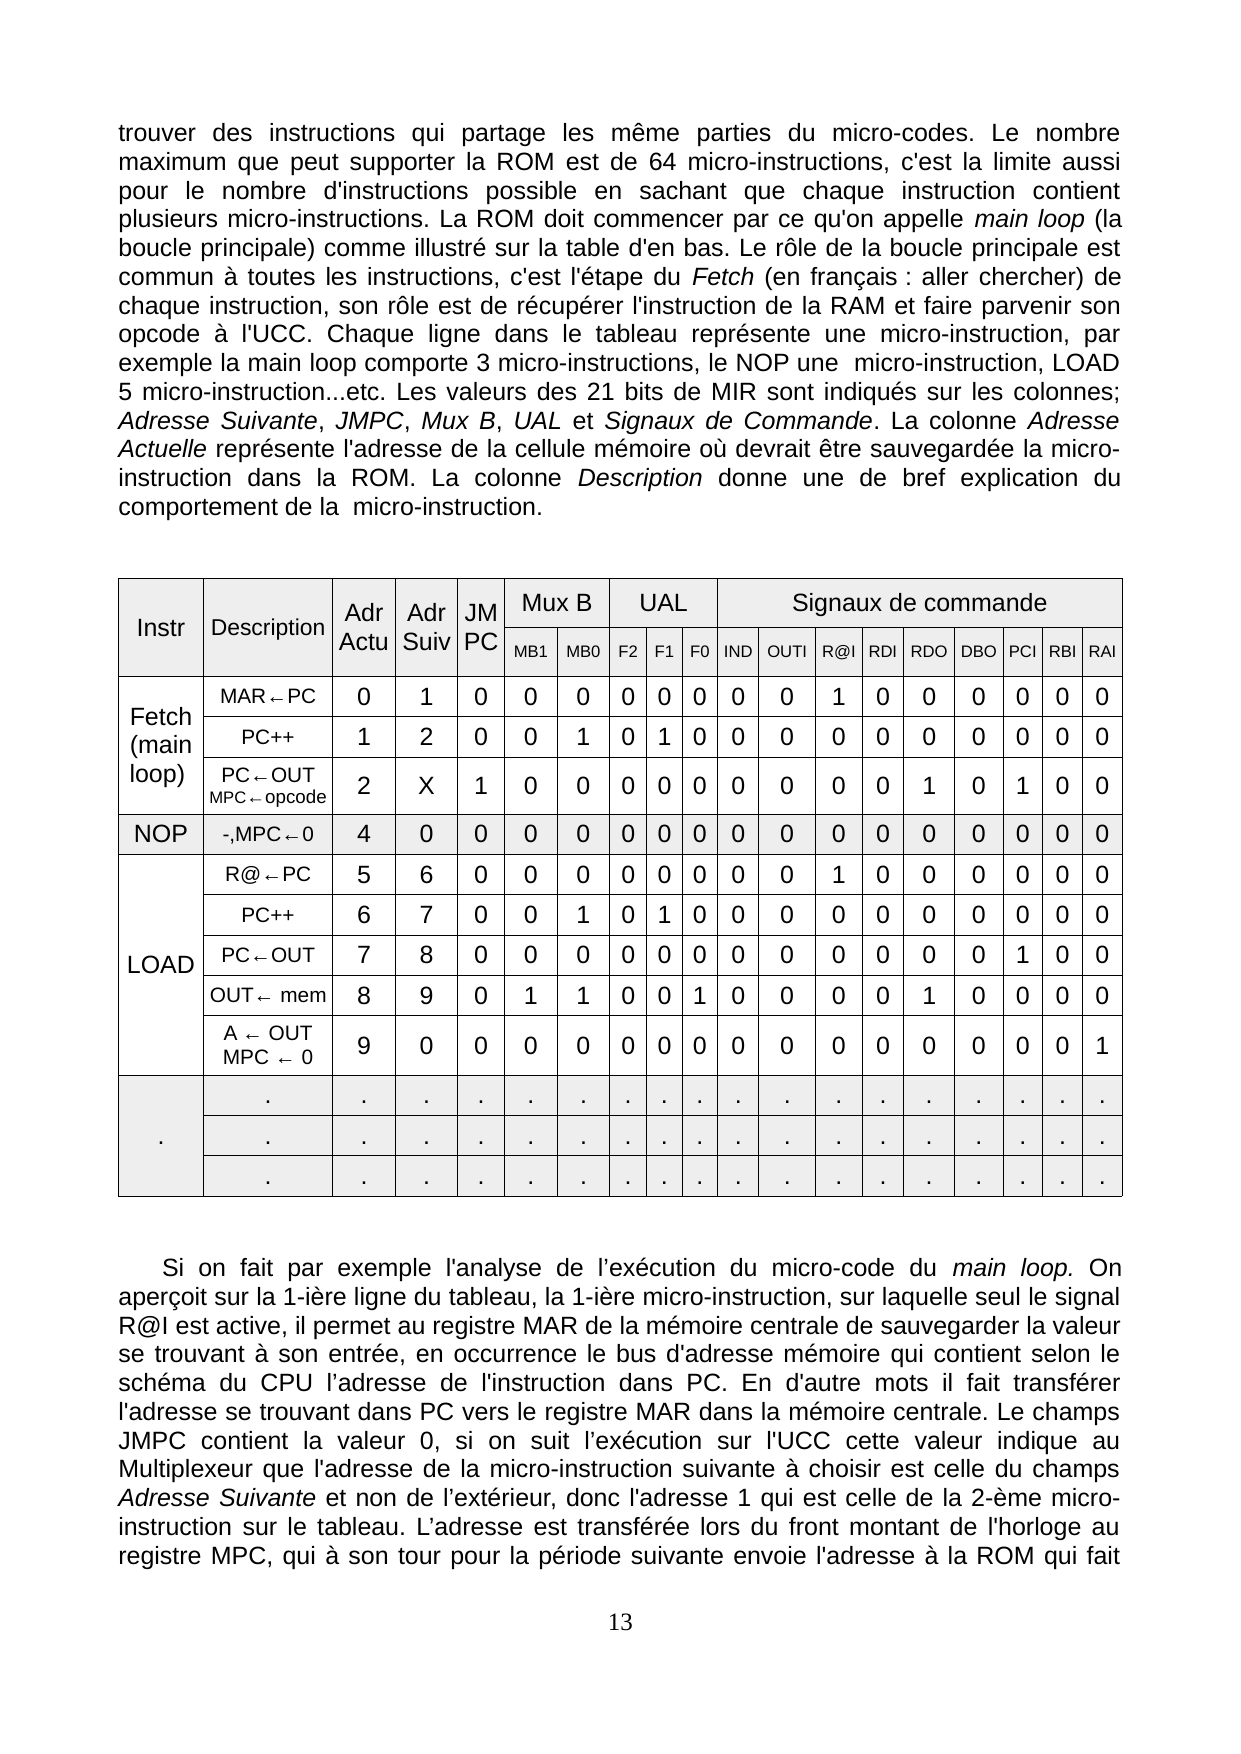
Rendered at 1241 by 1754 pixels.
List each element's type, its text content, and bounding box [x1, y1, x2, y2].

table_cell . [816, 1076, 862, 1115]
table_cell 0 [683, 1016, 717, 1075]
table_cell MB1 [505, 628, 557, 676]
table_header Mux B [505, 579, 609, 627]
table_cell . [955, 1076, 1003, 1115]
table_cell . [1043, 1076, 1082, 1115]
text Si on fait par exemple l'analyse de l’exécution du micro-code du main loop. On aperçoit sur la 1-ière ligne du tableau, la 1-ière micro-instruction, sur laquelle seul le signal R@I est active, il permet au registre MAR de la mémoire centrale de sauvegarder la valeur se trouvant à son entrée, en occurrence le bus d'adresse mémoire qui contient selon le schéma du CPU l’adresse de l'instruction dans PC. En d'autre mots il fait transférer l'adresse se trouvant dans PC vers le registre MAR dans la mémoire centrale. Le champs JMPC contient la valeur 0, si on suit l’exécution sur l'UCC cette valeur indique au Multiplexeur que l'adresse de la micro-instruction suivante à choisir est celle du champs Adresse Suivante et non de l’extérieur, donc l'adresse 1 qui est celle de la 2-ème micro-instruction sur le tableau. L’adresse est transférée lors du front montant de l'horloge au registre MPC, qui à son tour pour la période suivante envoie l'adresse à la ROM qui fait [118, 1253, 1122, 1569]
table_cell RDI [863, 628, 903, 676]
table_cell 0 [904, 717, 954, 757]
table_cell . [558, 1076, 609, 1115]
table_cell . [1083, 1076, 1122, 1115]
table_cell RAI [1083, 628, 1122, 676]
table_cell 0 [1043, 855, 1082, 894]
table_cell 0 [718, 895, 758, 934]
table_cell . [718, 1076, 758, 1115]
table_cell 0 [1004, 815, 1042, 854]
table_cell 0 [1004, 677, 1042, 716]
table_cell . [683, 1156, 717, 1196]
table_cell 0 [863, 758, 903, 814]
table_cell 4 [333, 815, 395, 854]
table_cell . [204, 1116, 332, 1155]
table_cell 0 [759, 1016, 815, 1075]
table_cell 1 [647, 895, 682, 934]
table_cell . [396, 1156, 457, 1196]
table_cell IND [718, 628, 758, 676]
table_cell . [718, 1156, 758, 1196]
table_cell 0 [458, 936, 504, 975]
table_cell 0 [558, 855, 609, 894]
table_cell . [955, 1116, 1003, 1155]
table_cell 0 [558, 936, 609, 975]
table_cell . [610, 1076, 646, 1115]
table_cell 0 [610, 936, 646, 975]
table_cell 0 [610, 895, 646, 934]
table_cell 0 [955, 895, 1003, 934]
table_cell NOP [119, 815, 203, 854]
table_cell 1 [333, 717, 395, 757]
table_cell . [333, 1156, 395, 1196]
table_cell F1 [647, 628, 682, 676]
table_cell 0 [1083, 855, 1122, 894]
table_header Adr Actu [333, 579, 395, 676]
table_cell 1 [816, 855, 862, 894]
table_cell 0 [1043, 895, 1082, 934]
table_cell . [505, 1116, 557, 1155]
table_cell 0 [863, 815, 903, 854]
table_cell 0 [759, 677, 815, 716]
table_cell 0 [610, 855, 646, 894]
table_cell . [816, 1116, 862, 1155]
table_cell 0 [1043, 936, 1082, 975]
table_cell 0 [816, 895, 862, 934]
table_cell 0 [718, 717, 758, 757]
table_cell 0 [718, 936, 758, 975]
table_cell 0 [647, 976, 682, 1015]
table_cell F0 [683, 628, 717, 676]
table_cell 0 [610, 1016, 646, 1075]
table_cell . [1004, 1116, 1042, 1155]
table_cell . [458, 1116, 504, 1155]
table_cell X [396, 758, 457, 814]
table_cell 0 [647, 758, 682, 814]
table_cell . [904, 1156, 954, 1196]
table_cell 2 [333, 758, 395, 814]
table_cell 0 [1083, 717, 1122, 757]
table_cell 0 [647, 815, 682, 854]
table_cell 0 [1083, 976, 1122, 1015]
table_cell 0 [863, 976, 903, 1015]
table_cell PC++ [204, 895, 332, 934]
table_cell 1 [458, 758, 504, 814]
table_cell 0 [683, 677, 717, 716]
table_cell 0 [1043, 717, 1082, 757]
table_cell RBI [1043, 628, 1082, 676]
table_cell 0 [904, 677, 954, 716]
table_cell 0 [505, 936, 557, 975]
table_cell . [683, 1076, 717, 1115]
table_cell 0 [863, 936, 903, 975]
table_cell 0 [396, 815, 457, 854]
table_cell . [904, 1116, 954, 1155]
table_cell . [204, 1076, 332, 1115]
table_cell 0 [1004, 976, 1042, 1015]
table_cell 5 [333, 855, 395, 894]
table_cell PC++ [204, 717, 332, 757]
table_cell 0 [458, 895, 504, 934]
table_cell 0 [647, 677, 682, 716]
table_cell . [333, 1076, 395, 1115]
table_cell 1 [396, 677, 457, 716]
table_cell 0 [816, 976, 862, 1015]
table_cell R@←PC [204, 855, 332, 894]
table_cell 0 [1043, 758, 1082, 814]
table_cell 0 [458, 677, 504, 716]
table_cell PCI [1004, 628, 1042, 676]
table_cell 1 [647, 717, 682, 757]
table_cell . [759, 1076, 815, 1115]
table_cell 0 [458, 717, 504, 757]
table_cell . [955, 1156, 1003, 1196]
table_cell A ← OUT MPC ← 0 [204, 1016, 332, 1075]
table_cell 0 [505, 1016, 557, 1075]
table_cell 0 [558, 815, 609, 854]
table_cell 0 [1043, 976, 1082, 1015]
table_cell . [204, 1156, 332, 1196]
table_cell R@I [816, 628, 862, 676]
table_cell . [647, 1116, 682, 1155]
table_cell PC←OUT MPC←opcode [204, 758, 332, 814]
table_cell 0 [333, 677, 395, 716]
table_cell 0 [759, 758, 815, 814]
table_cell 1 [558, 895, 609, 934]
table_cell . [863, 1076, 903, 1115]
table_cell 0 [904, 1016, 954, 1075]
table_cell 0 [610, 976, 646, 1015]
table_cell . [1043, 1116, 1082, 1155]
table_cell 1 [904, 758, 954, 814]
table_cell 0 [458, 815, 504, 854]
table_cell . [396, 1116, 457, 1155]
table_cell 0 [610, 677, 646, 716]
table_cell 0 [1004, 895, 1042, 934]
table_cell 0 [955, 855, 1003, 894]
table_cell 0 [1083, 815, 1122, 854]
table_cell 0 [955, 1016, 1003, 1075]
table_cell 0 [558, 1016, 609, 1075]
table_cell 0 [718, 758, 758, 814]
table_cell . [1004, 1156, 1042, 1196]
table_cell 0 [1043, 677, 1082, 716]
table_cell 0 [647, 936, 682, 975]
table_cell 0 [759, 855, 815, 894]
table_cell 0 [458, 1016, 504, 1075]
table_cell RDO [904, 628, 954, 676]
table_cell 0 [816, 758, 862, 814]
table_cell . [647, 1076, 682, 1115]
table_cell 8 [396, 936, 457, 975]
table_cell . [718, 1116, 758, 1155]
table_cell 0 [647, 1016, 682, 1075]
table_cell . [863, 1116, 903, 1155]
table_cell 1 [1083, 1016, 1122, 1075]
table_cell 0 [683, 758, 717, 814]
table_cell . [610, 1156, 646, 1196]
table_cell 0 [610, 815, 646, 854]
table_cell 0 [683, 815, 717, 854]
table_cell 6 [333, 895, 395, 934]
table_cell 0 [1083, 758, 1122, 814]
table_cell 0 [863, 677, 903, 716]
table_cell 9 [333, 1016, 395, 1075]
table_cell 1 [816, 677, 862, 716]
table_cell . [1043, 1156, 1082, 1196]
table_cell 0 [955, 677, 1003, 716]
table_cell 0 [863, 895, 903, 934]
table_cell F2 [610, 628, 646, 676]
table_cell 0 [505, 895, 557, 934]
table_cell 0 [759, 815, 815, 854]
table_cell 8 [333, 976, 395, 1015]
table_cell 0 [955, 717, 1003, 757]
table_cell 0 [396, 1016, 457, 1075]
table_cell 2 [396, 717, 457, 757]
table_header UAL [610, 579, 717, 627]
table_cell 0 [458, 976, 504, 1015]
table_cell 0 [718, 815, 758, 854]
table_header Adr Suiv [396, 579, 457, 676]
table_cell 0 [863, 717, 903, 757]
table_cell 0 [647, 855, 682, 894]
table_cell 0 [1004, 717, 1042, 757]
table_cell . [119, 1076, 203, 1196]
table_cell . [759, 1116, 815, 1155]
table_cell 9 [396, 976, 457, 1015]
table_cell . [505, 1156, 557, 1196]
table_cell 0 [759, 976, 815, 1015]
table_cell 0 [816, 1016, 862, 1075]
table_cell 0 [505, 758, 557, 814]
table_cell 0 [955, 758, 1003, 814]
table_cell 0 [718, 677, 758, 716]
table_cell DBO [955, 628, 1003, 676]
table_cell 0 [1043, 1016, 1082, 1075]
table_cell MB0 [558, 628, 609, 676]
table_cell PC←OUT [204, 936, 332, 975]
table_cell . [558, 1116, 609, 1155]
table_cell . [759, 1156, 815, 1196]
table_cell 0 [863, 855, 903, 894]
table_cell 0 [683, 936, 717, 975]
table_cell . [458, 1076, 504, 1115]
table_cell . [863, 1156, 903, 1196]
table_cell 0 [558, 677, 609, 716]
table_cell . [683, 1116, 717, 1155]
table_cell 0 [1083, 936, 1122, 975]
table_cell 0 [816, 936, 862, 975]
table_cell 0 [955, 976, 1003, 1015]
table_header Signaux de commande [718, 579, 1122, 627]
table_cell 0 [683, 717, 717, 757]
table_header JMPC [458, 579, 504, 676]
table_header Instr [119, 579, 203, 676]
table_cell 0 [904, 895, 954, 934]
table_cell 0 [558, 758, 609, 814]
table_cell . [647, 1156, 682, 1196]
table_cell . [333, 1116, 395, 1155]
table_cell 1 [904, 976, 954, 1015]
table_cell 0 [505, 855, 557, 894]
table_cell 0 [718, 855, 758, 894]
table_cell 0 [1043, 815, 1082, 854]
table_cell 1 [1004, 936, 1042, 975]
text trouver des instructions qui partage les même parties du micro-codes. Le nombre maximum que peut supporter la ROM est de 64 micro-instructions, c'est la limite aussi pour le nombre d'instructions possible en sachant que chaque instruction contient plusieurs micro-instructions. La ROM doit commencer par ce qu'on appelle main loop (la boucle principale) comme illustré sur la table d'en bas. Le rôle de la boucle principale est commun à toutes les instructions, c'est l'étape du Fetch (en français : aller chercher) de chaque instruction, son rôle est de récupérer l'instruction de la RAM et faire parvenir son opcode à l'UCC. Chaque ligne dans le tableau représente une micro-instruction, par exemple la main loop comporte 3 micro-instructions, le NOP une micro-instruction, LOAD 5 micro-instruction...etc. Les valeurs des 21 bits de MIR sont indiqués sur les colonnes; Adresse Suivante, JMPC, Mux B, UAL et Signaux de Commande. La colonne Adresse Actuelle représente l'adresse de la cellule mémoire où devrait être sauvegardée la micro-instruction dans la ROM. La colonne Description donne une de bref explication du comportement de la micro-instruction. [118, 118, 1122, 521]
table_cell 1 [558, 976, 609, 1015]
table_cell 0 [505, 717, 557, 757]
table_cell Fetch (main loop) [119, 677, 203, 814]
table_cell 0 [955, 815, 1003, 854]
table_cell 0 [904, 815, 954, 854]
table_cell . [505, 1076, 557, 1115]
table_cell . [558, 1156, 609, 1196]
table_cell . [610, 1116, 646, 1155]
table_cell 0 [904, 855, 954, 894]
table_cell 0 [759, 895, 815, 934]
table_cell 1 [683, 976, 717, 1015]
table_cell 0 [610, 758, 646, 814]
table_cell 0 [816, 717, 862, 757]
table_cell . [904, 1076, 954, 1115]
table_cell 0 [759, 936, 815, 975]
table_cell 0 [1004, 855, 1042, 894]
table_cell 0 [1083, 677, 1122, 716]
table_cell LOAD [119, 855, 203, 1075]
table_cell 0 [863, 1016, 903, 1075]
table_cell 7 [396, 895, 457, 934]
table_cell . [1004, 1076, 1042, 1115]
table_cell . [1083, 1116, 1122, 1155]
table_cell 0 [955, 936, 1003, 975]
table_cell . [1083, 1156, 1122, 1196]
table_cell OUT← mem [204, 976, 332, 1015]
table_cell 6 [396, 855, 457, 894]
table_cell 0 [816, 815, 862, 854]
table_cell 0 [683, 895, 717, 934]
table_cell 0 [759, 717, 815, 757]
table_cell 0 [1083, 895, 1122, 934]
table_cell MAR←PC [204, 677, 332, 716]
table_cell 1 [1004, 758, 1042, 814]
table_cell . [458, 1156, 504, 1196]
table_cell 0 [505, 677, 557, 716]
table_cell 7 [333, 936, 395, 975]
table_cell 0 [1004, 1016, 1042, 1075]
table_cell 1 [505, 976, 557, 1015]
table_cell 0 [458, 855, 504, 894]
table_cell 0 [505, 815, 557, 854]
table_cell 0 [683, 855, 717, 894]
table_cell -,MPC←0 [204, 815, 332, 854]
table_cell . [396, 1076, 457, 1115]
table_cell OUTI [759, 628, 815, 676]
table_cell 1 [558, 717, 609, 757]
table_header Description [204, 579, 332, 676]
table_cell 0 [718, 1016, 758, 1075]
table_cell 0 [610, 717, 646, 757]
table_cell . [816, 1156, 862, 1196]
table_cell 0 [718, 976, 758, 1015]
table_cell 0 [904, 936, 954, 975]
